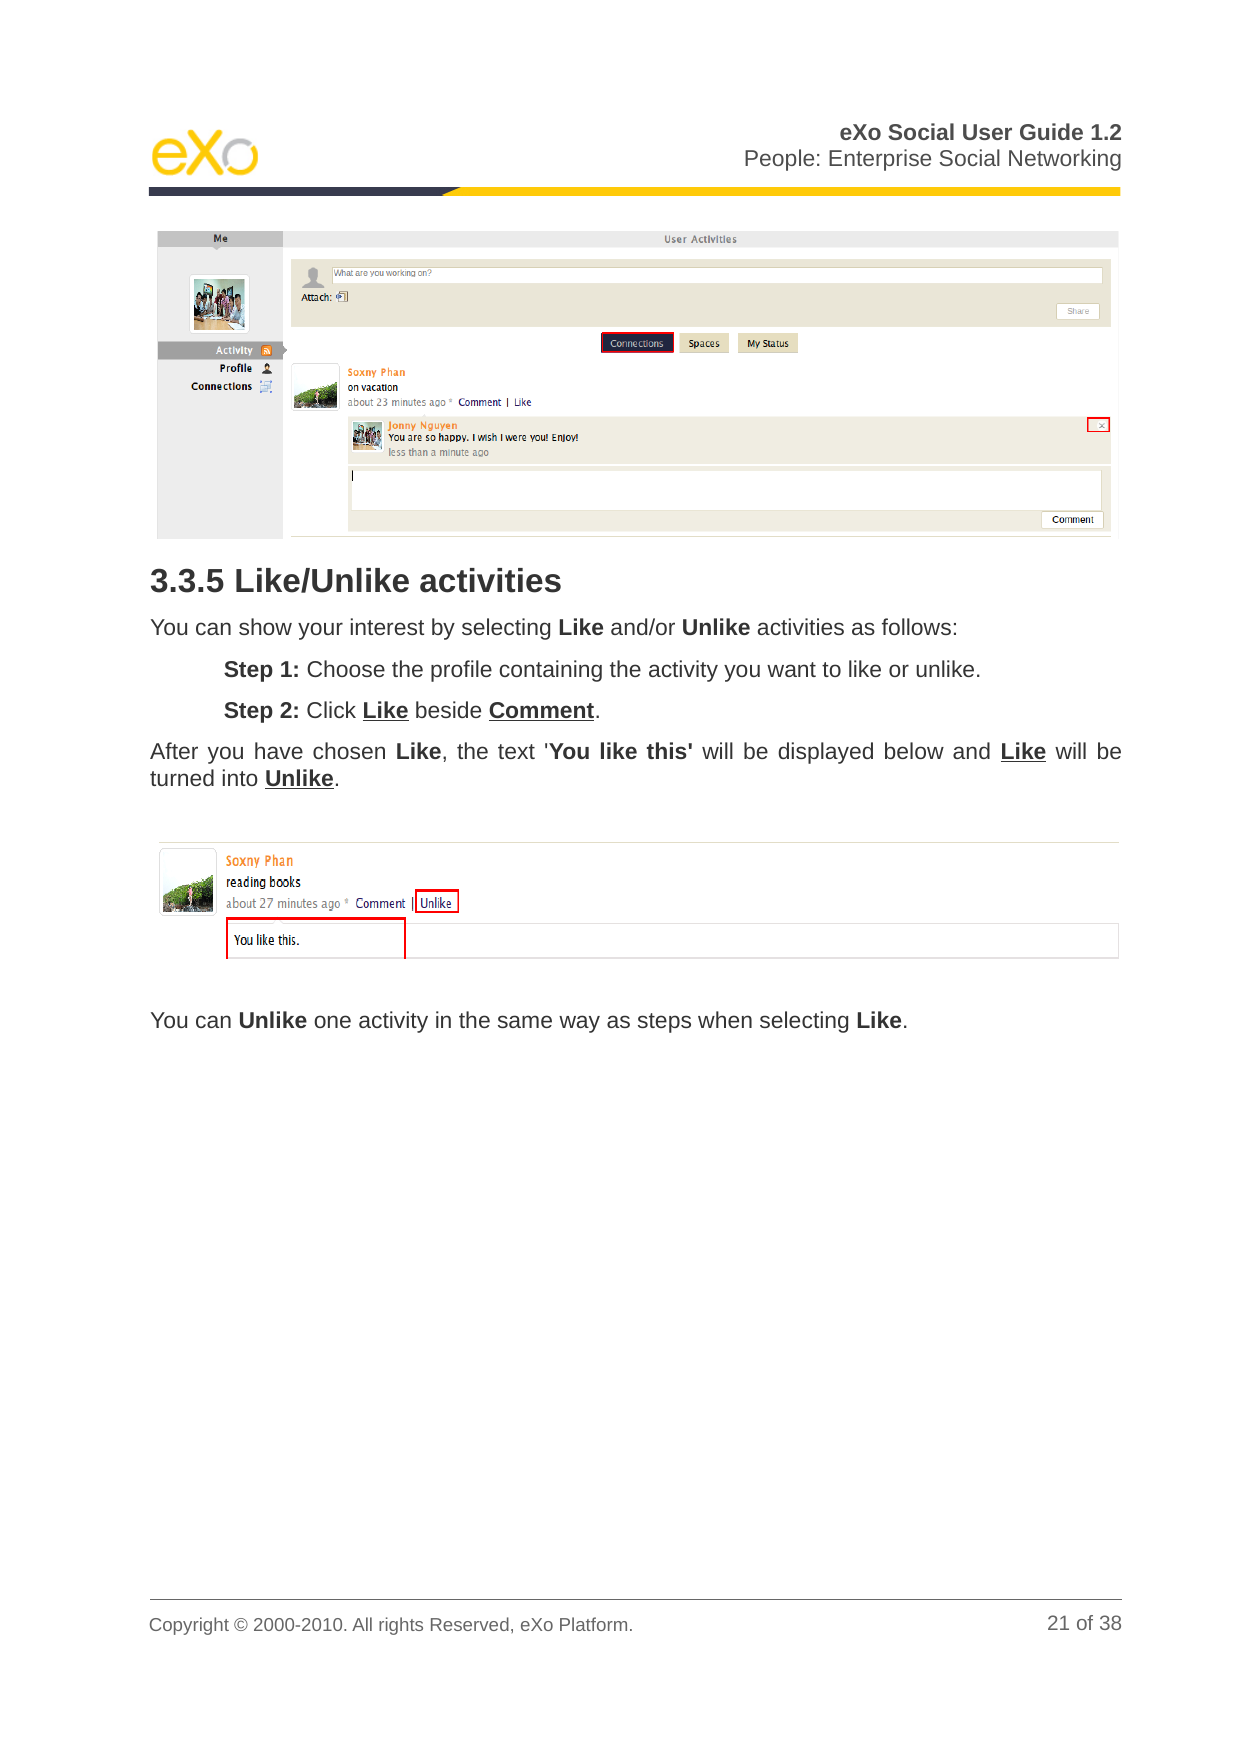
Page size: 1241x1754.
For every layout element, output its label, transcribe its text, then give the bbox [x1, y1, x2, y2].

text You can show your interest by selecting Like and/or Unlike activities as follows: [150, 614, 1122, 641]
text You can Unlike one activity in the same way as steps when selecting Like. [150, 1007, 1122, 1034]
picture [156, 842, 1123, 959]
picture [157, 231, 1119, 539]
subtitle Like/Unlike activities [150, 561, 1122, 599]
picture [148, 187, 1121, 196]
text Step 1: Choose the profile containing the activity you want to like or unlike. [150, 656, 1122, 682]
text After you have chosen Like, the text 'You like this' will be displayed below and Like will be turned into Unlike. [150, 738, 1122, 791]
text Step 2: Click Like beside Comment. [150, 697, 1122, 723]
picture [152, 129, 259, 176]
